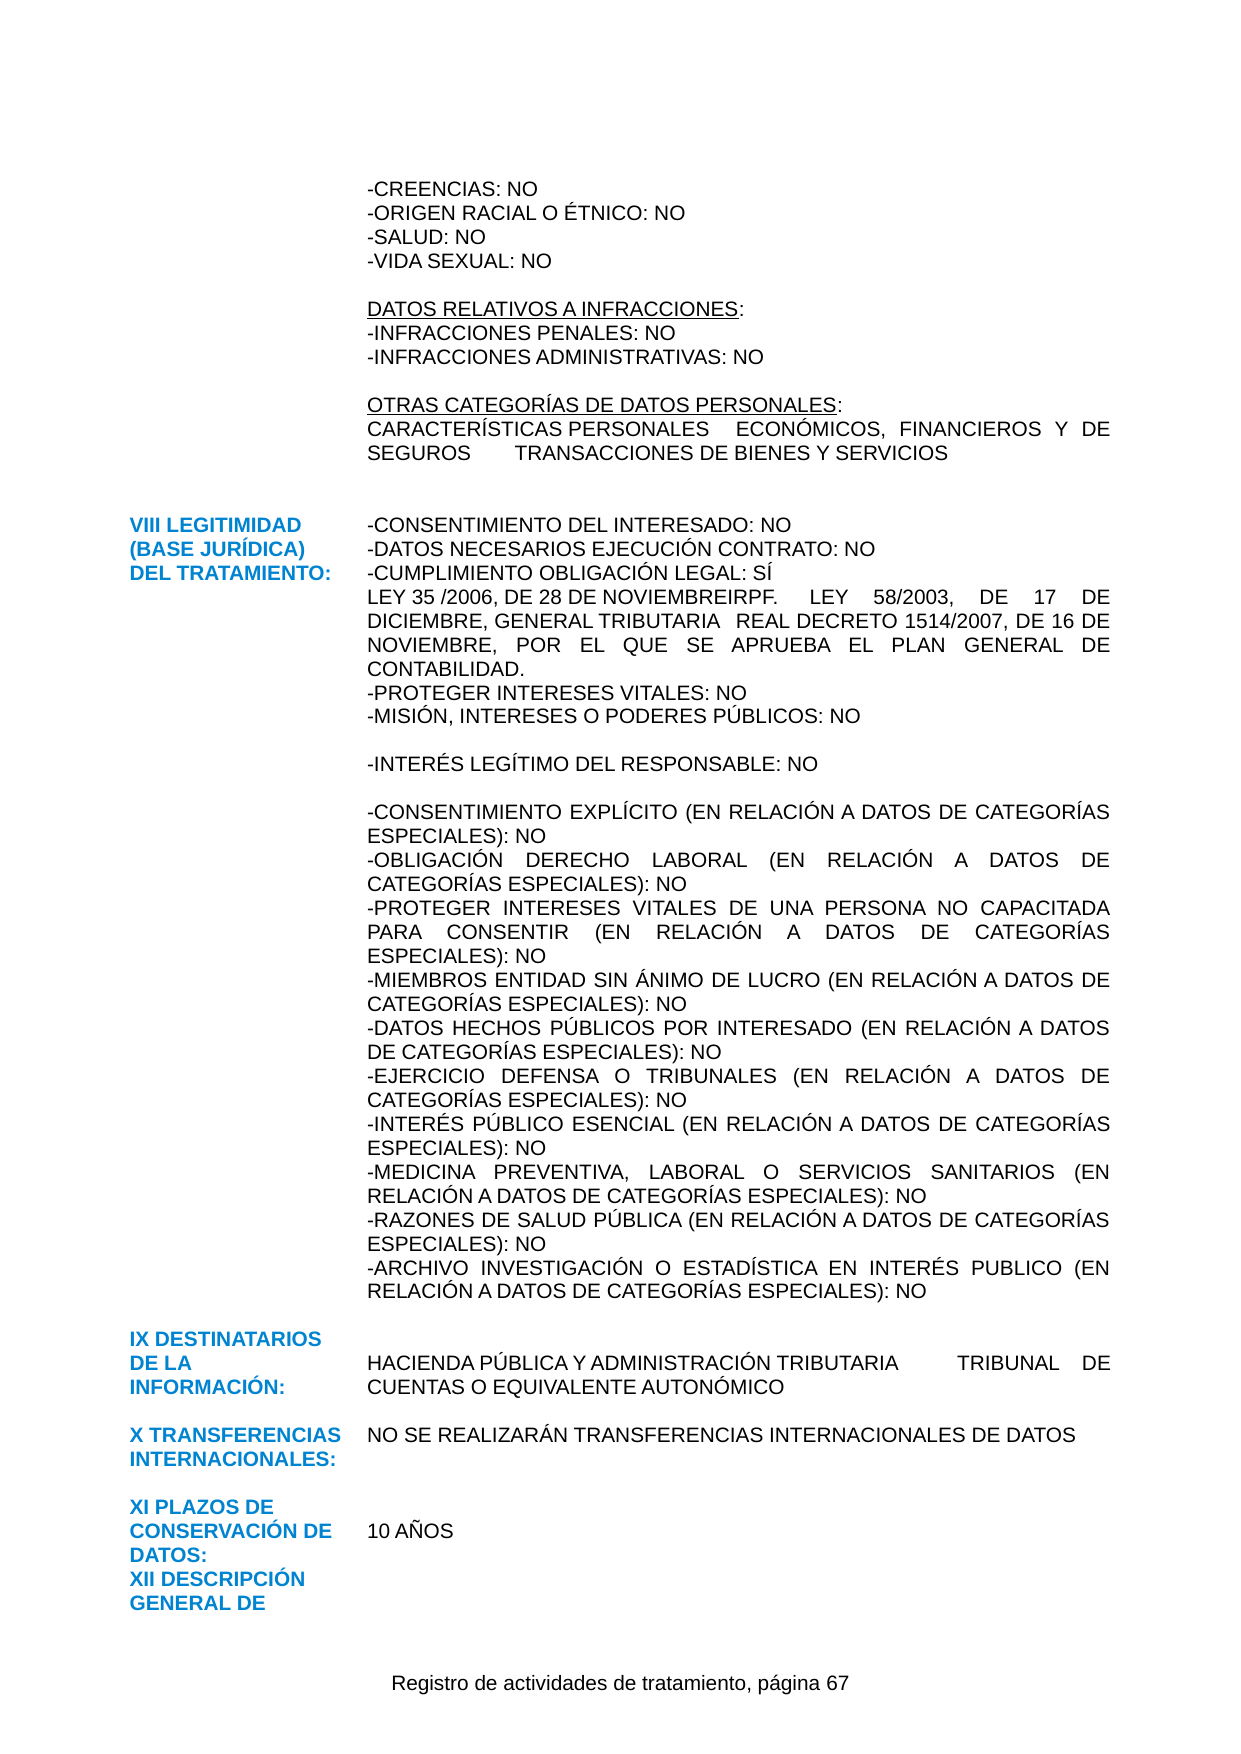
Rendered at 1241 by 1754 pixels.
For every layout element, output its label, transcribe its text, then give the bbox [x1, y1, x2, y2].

table_cell NO SE REALIZARÁN TRANSFERENCIAS INTERNACIONALES DE DATOS [356, 1423, 1122, 1495]
table_cell -CONSENTIMIENTO DEL INTERESADO: NO -DATOS NECESARIOS EJECUCIÓN CONTRATO: NO -CUMPLIMIENTO OBLIGACIÓN LEGAL: SÍ LEY 35 /2006, DE 28 DE NOVIEMBREIRPF. LEY 58/2003, DE 17 DE DICIEMBRE, GENERAL TRIBUTARIA REAL DECRETO 1514/2007, DE 16 DE NOVIEMBRE, POR EL QUE SE APRUEBA EL PLAN GENERAL DE CONTABILIDAD. -PROTEGER INTERESES VITALES: NO -MISIÓN, INTERESES O PODERES PÚBLICOS: NO -INTERÉS LEGÍTIMO DEL RESPONSABLE: NO -CONSENTIMIENTO EXPLÍCITO (EN RELACIÓN A DATOS DE CATEGORÍAS ESPECIALES): NO -OBLIGACIÓN DERECHO LABORAL (EN RELACIÓN A DATOS DE CATEGORÍAS ESPECIALES): NO -PROTEGER INTERESES VITALES DE UNA PERSONA NO CAPACITADA PARA CONSENTIR (EN RELACIÓN A DATOS DE CATEGORÍAS ESPECIALES): NO -MIEMBROS ENTIDAD SIN ÁNIMO DE LUCRO (EN RELACIÓN A DATOS DE CATEGORÍAS ESPECIALES): NO -DATOS HECHOS PÚBLICOS POR INTERESADO (EN RELACIÓN A DATOS DE CATEGORÍAS ESPECIALES): NO -EJERCICIO DEFENSA O TRIBUNALES (EN RELACIÓN A DATOS DE CATEGORÍAS ESPECIALES): NO -INTERÉS PÚBLICO ESENCIAL (EN RELACIÓN A DATOS DE CATEGORÍAS ESPECIALES): NO -MEDICINA PREVENTIVA, LABORAL O SERVICIOS SANITARIOS (EN RELACIÓN A DATOS DE CATEGORÍAS ESPECIALES): NO -RAZONES DE SALUD PÚBLICA (EN RELACIÓN A DATOS DE CATEGORÍAS ESPECIALES): NO -ARCHIVO INVESTIGACIÓN O ESTADÍSTICA EN INTERÉS PUBLICO (EN RELACIÓN A DATOS DE CATEGORÍAS ESPECIALES): NO [356, 513, 1122, 1327]
table_cell [356, 1567, 1122, 1615]
table_cell X TRANSFERENCIAS INTERNACIONALES: [118, 1423, 356, 1495]
table_cell IX DESTINATARIOS DE LA INFORMACIÓN: [118, 1327, 356, 1423]
table_cell -CREENCIAS: NO -ORIGEN RACIAL O ÉTNICO: NO -SALUD: NO -VIDA SEXUAL: NO DATOS RELATIVOS A INFRACCIONES: -INFRACCIONES PENALES: NO -INFRACCIONES ADMINISTRATIVAS: NO OTRAS CATEGORÍAS DE DATOS PERSONALES: CARACTERÍSTICAS PERSONALES ECONÓMICOS, FINANCIEROS Y DE SEGUROS TRANSACCIONES DE BIENES Y SERVICIOS [356, 177, 1122, 513]
table_cell XI PLAZOS DE CONSERVACIÓN DE DATOS: [118, 1495, 356, 1567]
table_cell HACIENDA PÚBLICA Y ADMINISTRACIÓN TRIBUTARIA TRIBUNAL DE CUENTAS O EQUIVALENTE AUTONÓMICO [356, 1327, 1122, 1423]
table_cell 10 AÑOS [356, 1495, 1122, 1567]
table_cell VIII LEGITIMIDAD (BASE JURÍDICA) DEL TRATAMIENTO: [118, 513, 356, 1327]
table_cell XII DESCRIPCIÓN GENERAL DE [118, 1567, 356, 1615]
table_cell [118, 177, 356, 513]
